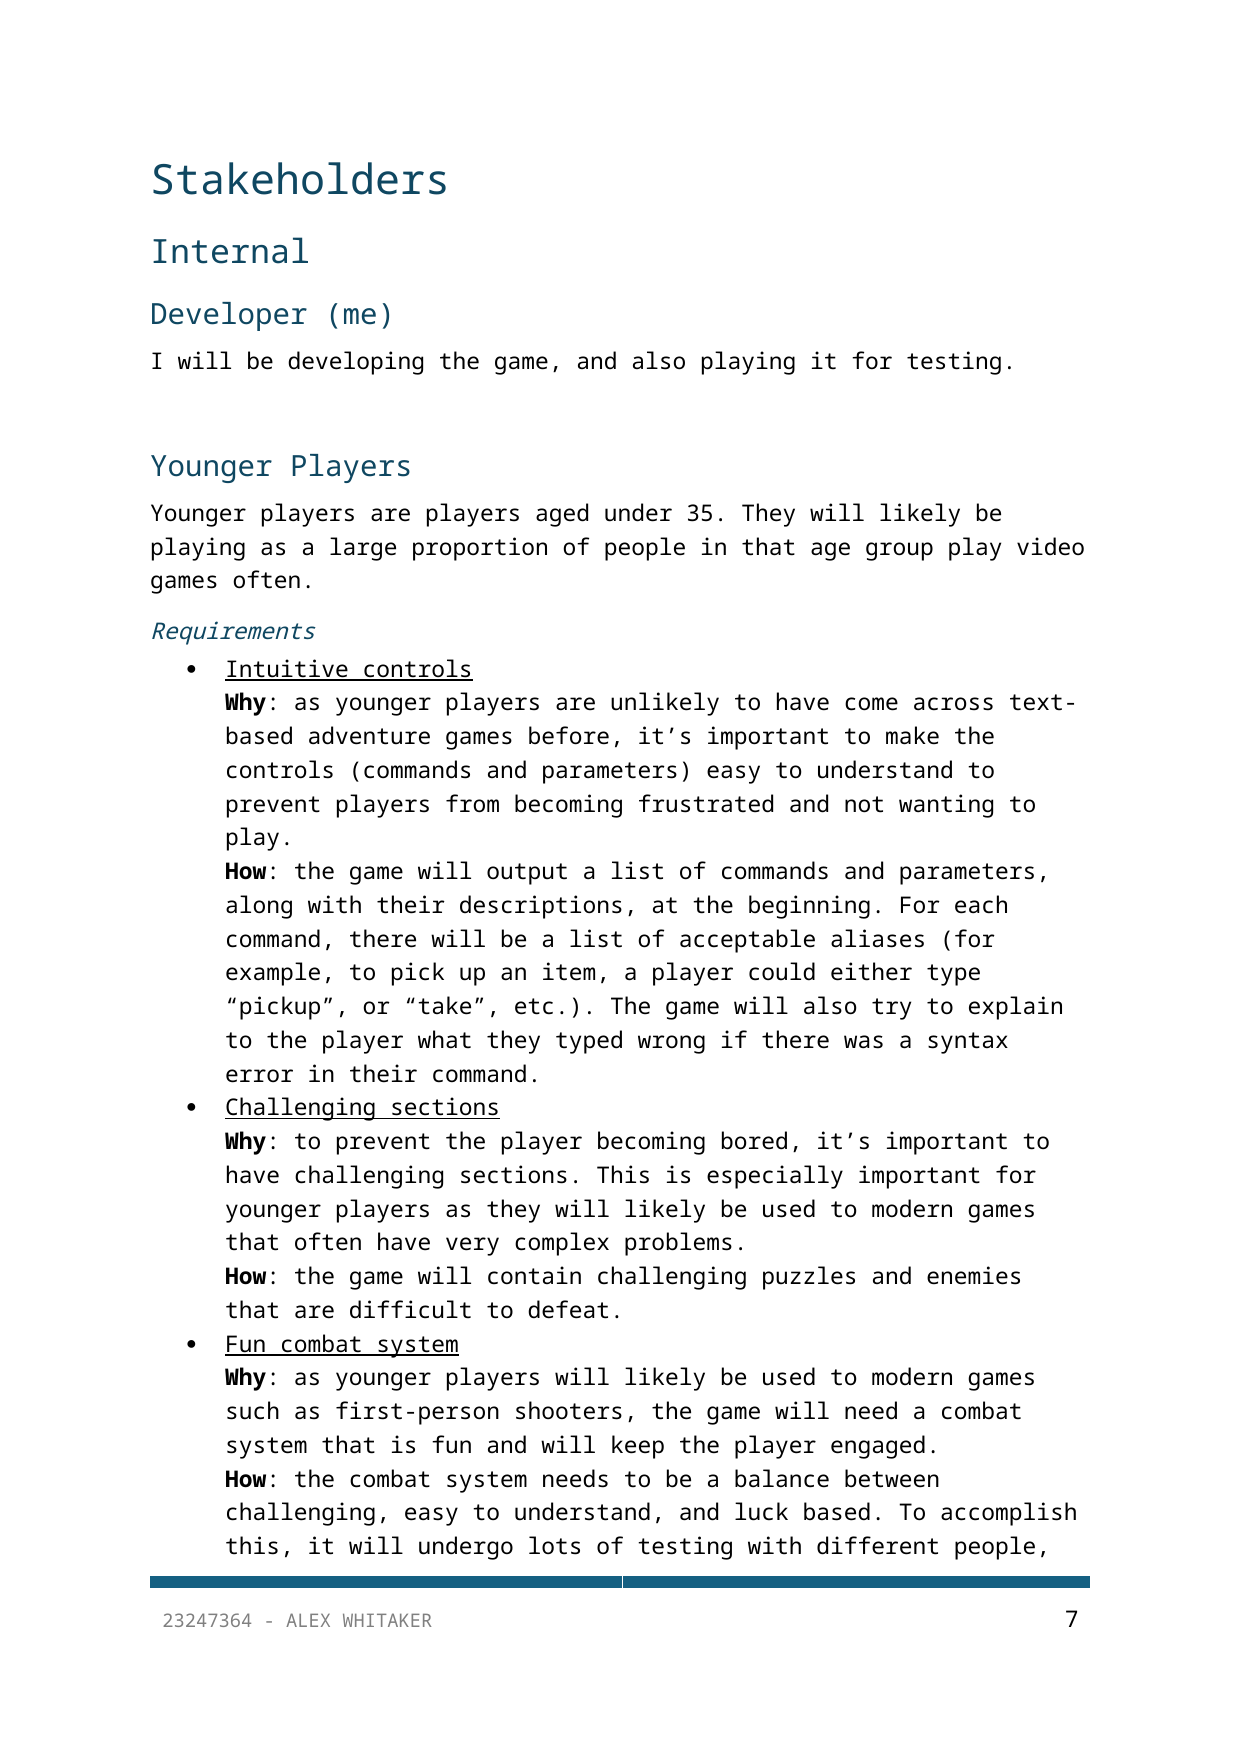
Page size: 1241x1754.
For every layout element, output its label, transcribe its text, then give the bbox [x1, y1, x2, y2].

subtitle Developer (me) [150, 293, 1090, 333]
list How: the combat system needs to be a balance between challenging, easy to understand, and luck based. To accomplish this, it will undergo lots of testing with different people, [225, 1462, 1090, 1561]
text I will be developing the game, and also playing it for testing. [150, 345, 1090, 376]
subtitle Younger Players [150, 446, 1090, 485]
list Challenging sections [187, 1091, 1090, 1122]
list Fun combat system [187, 1327, 1090, 1359]
subtitle Stakeholders [150, 150, 1090, 207]
list Intuitive controls [187, 652, 1090, 684]
subtitle Requirements [150, 614, 1090, 646]
list Why: to prevent the player becoming bored, it’s important to have challenging sections. This is especially important for younger players as they will likely be used to modern games that often have very complex problems. [225, 1125, 1090, 1257]
list How: the game will output a list of commands and parameters, along with their descriptions, at the beginning. For each command, there will be a list of acceptable aliases (for example, to pick up an item, a player could either type “pickup”, or “take”, etc.). The game will also try to explain to the player what they typed wrong if there was a syntax error in their command. [225, 855, 1090, 1089]
subtitle Internal [150, 228, 1090, 273]
list Why: as younger players will likely be used to modern games such as first-person shooters, the game will need a combat system that is fun and will keep the player engaged. [225, 1361, 1090, 1460]
list How: the game will contain challenging puzzles and enemies that are difficult to defeat. [225, 1260, 1090, 1325]
list Why: as younger players are unlikely to have come across text-based adventure games before, it’s important to make the controls (commands and parameters) easy to understand to prevent players from becoming frustrated and not wanting to play. [225, 686, 1090, 852]
text Younger players are players aged under 35. They will likely be playing as a large proportion of people in that age group play video games often. [150, 497, 1090, 595]
